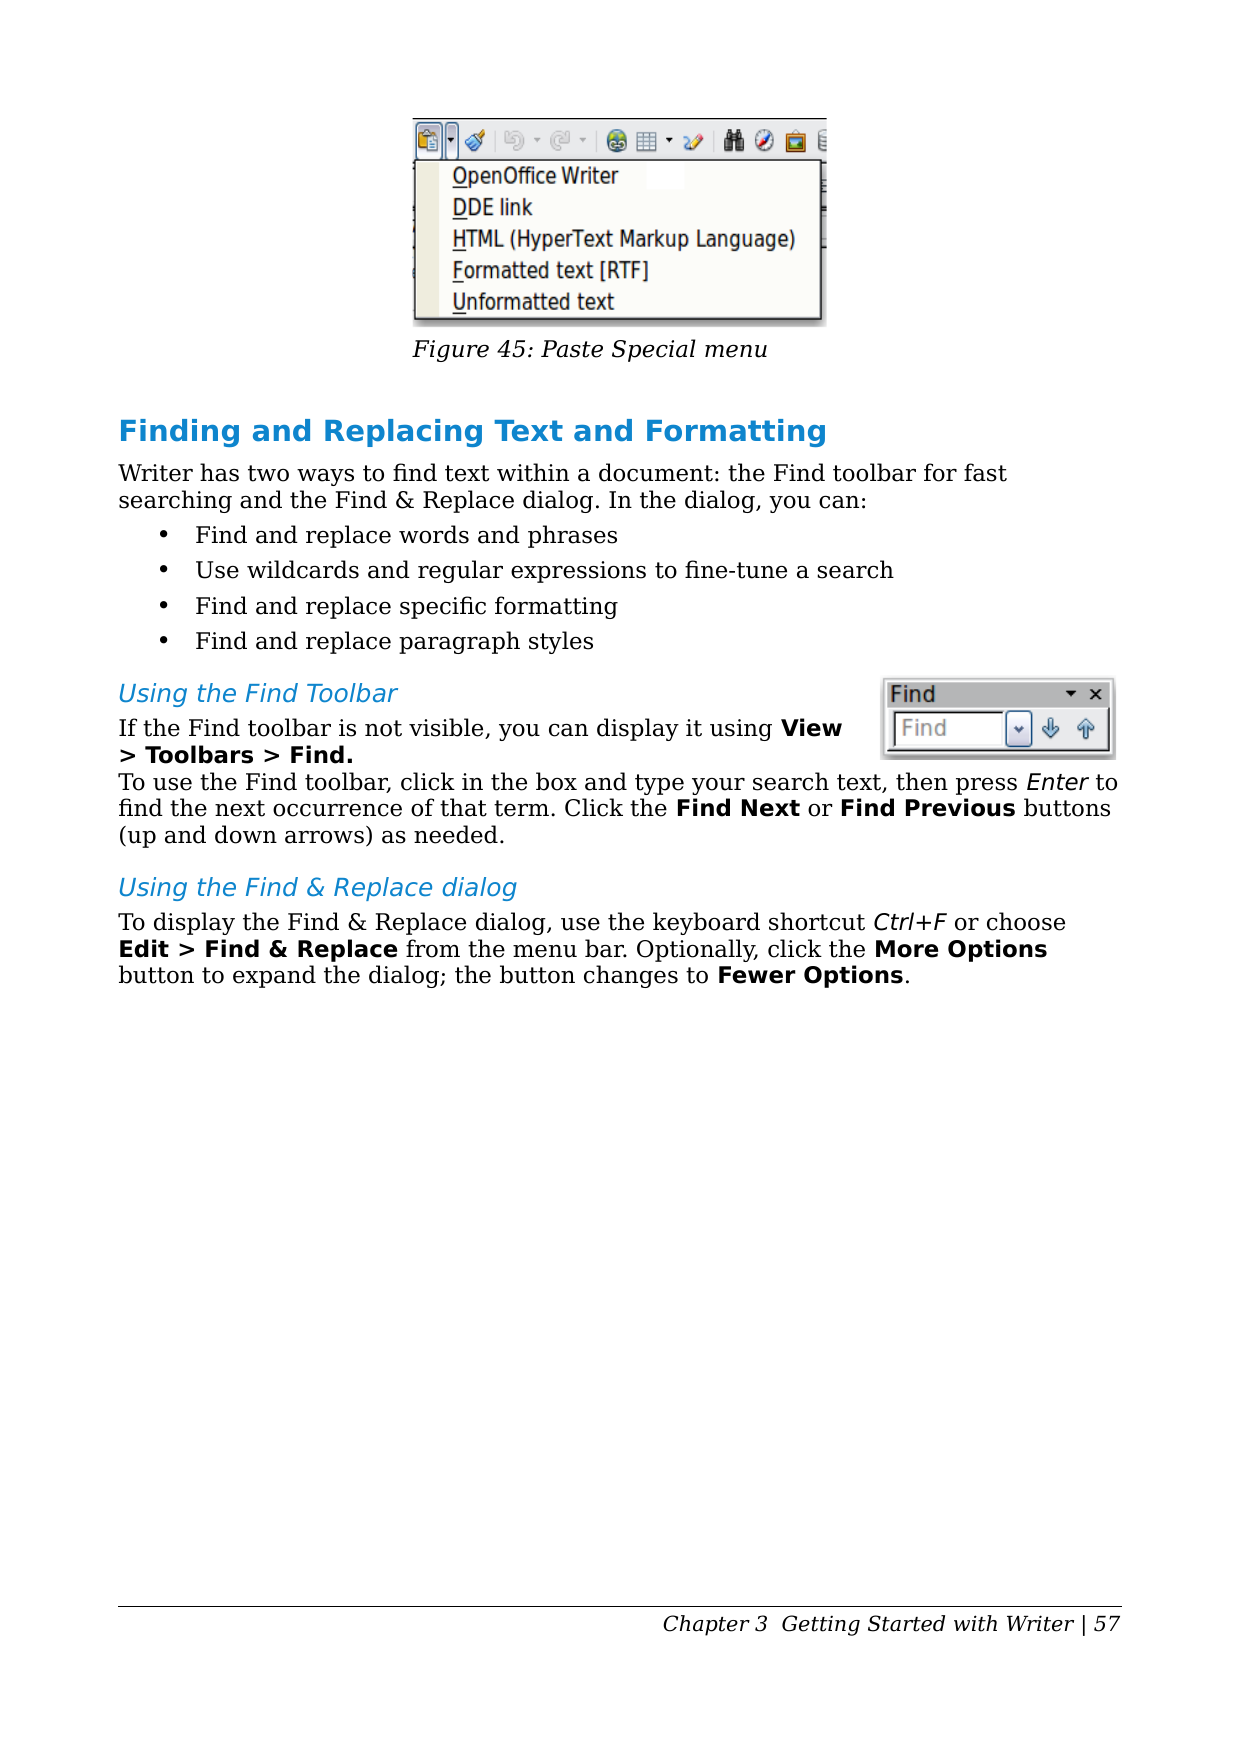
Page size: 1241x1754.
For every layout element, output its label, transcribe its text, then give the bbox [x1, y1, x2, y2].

subtitle Using the Find Toolbar [118, 680, 879, 709]
picture [879, 675, 1117, 760]
list Use wildcards and regular expressions to fine-tune a search [156, 556, 1122, 585]
picture [412, 118, 828, 330]
list Find and replace paragraph styles [156, 626, 1122, 656]
subtitle Using the Find & Replace dialog [118, 873, 1122, 902]
text To use the Find toolbar, click in the box and type your search text, then press Enter to find the next occurrence of that term. Click the Find Next or Find Previous buttons (up and down arrows) as needed. [118, 769, 1122, 849]
list Find and replace specific formatting [156, 591, 1122, 620]
subtitle Finding and Replacing Text and Formatting [118, 414, 1122, 448]
text To display the Find & Replace dialog, use the keyboard shortcut Ctrl+F or choose Edit > Find & Replace from the menu bar. Optionally, click the More Options button to expand the dialog; the button changes to Fewer Options. [118, 909, 1122, 989]
list Writer has two ways to find text within a document: the Find toolbar for fast searching and the Find & Replace dialog. In the dialog, you can: [118, 460, 1122, 514]
text Figure 11: Paste Special menu [413, 336, 827, 363]
list Find and replace words and phrases [156, 520, 1122, 549]
text If the Find toolbar is not visible, you can display it using View > Toolbars > Find. [118, 715, 1122, 769]
